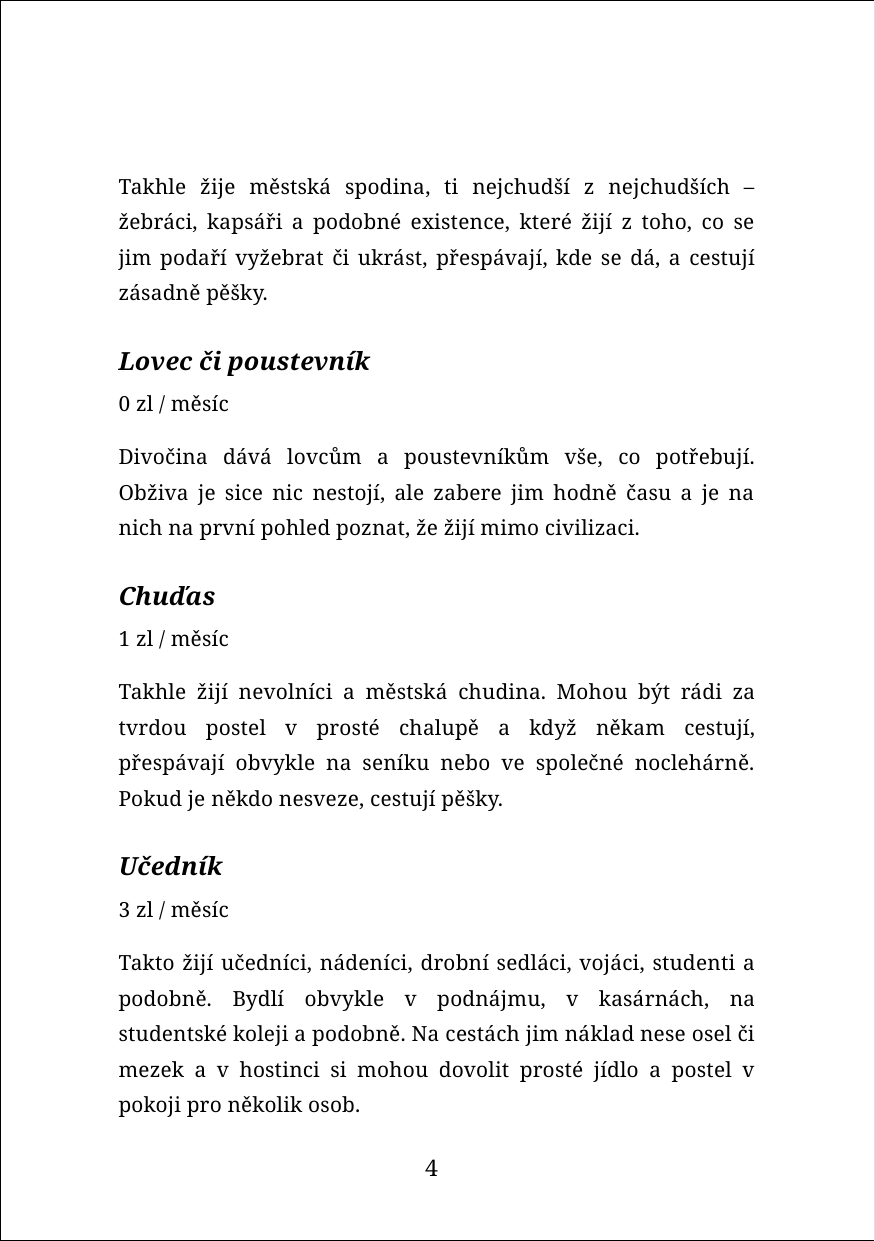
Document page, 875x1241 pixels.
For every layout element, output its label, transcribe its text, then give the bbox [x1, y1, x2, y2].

subtitle Učedník [118, 849, 756, 883]
text 3 zl / měsíc [118, 895, 756, 923]
text Takhle žijí nevolníci a městská chudina. Mohou být rádi za tvrdou postel v prosté chalupě a když někam cestují, přespávají obvykle na seníku nebo ve společné noclehárně. Pokud je někdo nesveze, cestují pěšky. [118, 677, 756, 812]
subtitle Lovec či poustevník [118, 343, 756, 377]
subtitle Chuďas [118, 578, 756, 612]
text Takhle žije městská spodina, ti nejchudší z nejchudších – žebráci, kapsáři a podobné existence, které žijí z toho, co se jim podaří vyžebrat či ukrást, přespávají, kde se dá, a cestují zásadně pěšky. [118, 172, 756, 307]
text Divočina dává lovcům a poustevníkům vše, co potřebují. Obživa je sice nic nestojí, ale zabere jim hodně času a je na nich na první pohled poznat, že žijí mimo civilizaci. [118, 442, 756, 542]
text 0 zl / měsíc [118, 389, 756, 418]
text 1 zl / měsíc [118, 624, 756, 653]
text Takto žijí učedníci, nádeníci, drobní sedláci, vojáci, studenti a podobně. Bydlí obvykle v podnájmu, v kasárnách, na studentské koleji a podobně. Na cestách jim náklad nese osel či mezek a v hostinci si mohou dovolit prosté jídlo a postel v pokoji pro několik osob. [118, 948, 756, 1119]
